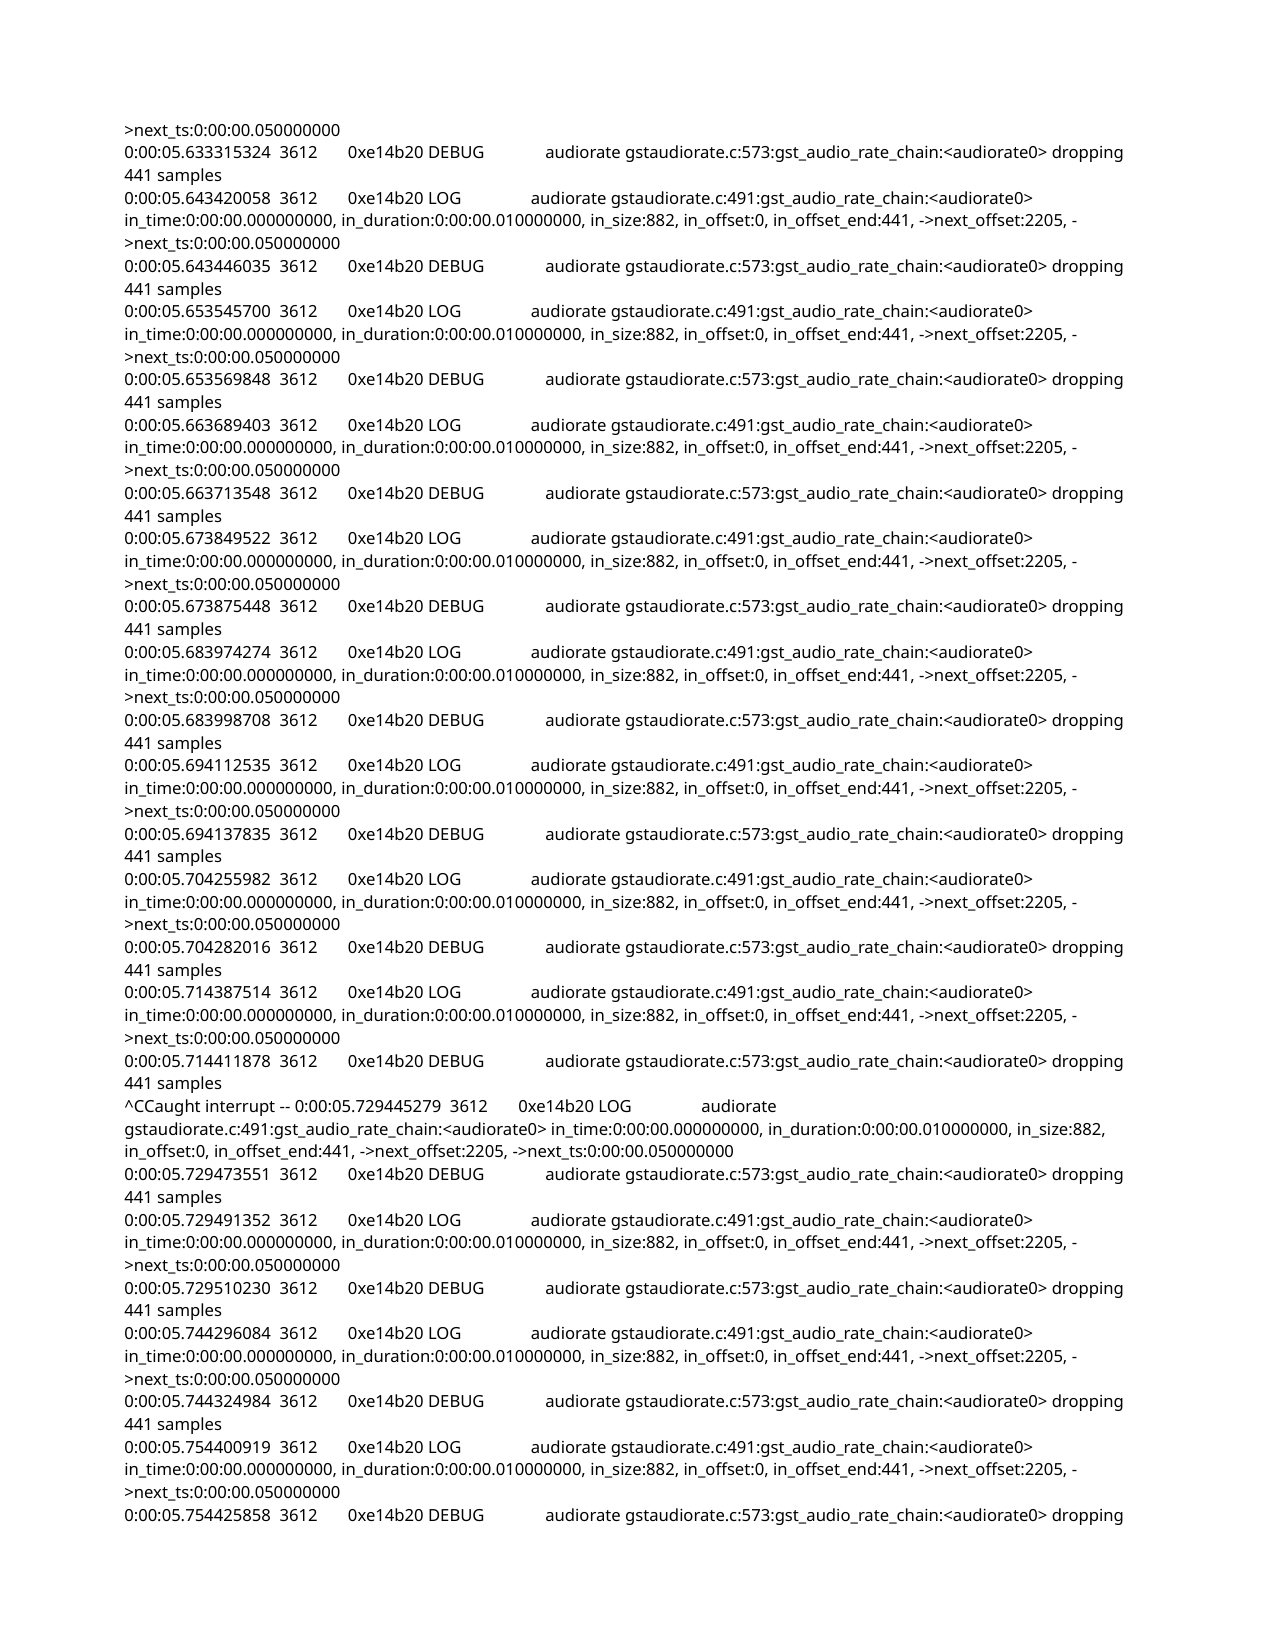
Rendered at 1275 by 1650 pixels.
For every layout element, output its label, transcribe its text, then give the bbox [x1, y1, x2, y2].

text 0:00:05.663713548 3612 0xe14b20 DEBUG audiorate gstaudiorate.c:573:gst_audio_rate_chain:<audiorate0> dropping 441 samples [124, 481, 1157, 527]
text 0:00:05.744296084 3612 0xe14b20 LOG audiorate gstaudiorate.c:491:gst_audio_rate_chain:<audiorate0> in_time:0:00:00.000000000, in_duration:0:00:00.010000000, in_size:882, in_offset:0, in_offset_end:441, ->next_offset:2205, ->next_ts:0:00:00.050000000 [124, 1322, 1157, 1390]
text 0:00:05.694112535 3612 0xe14b20 LOG audiorate gstaudiorate.c:491:gst_audio_rate_chain:<audiorate0> in_time:0:00:00.000000000, in_duration:0:00:00.010000000, in_size:882, in_offset:0, in_offset_end:441, ->next_offset:2205, ->next_ts:0:00:00.050000000 [124, 754, 1157, 822]
text 0:00:05.729510230 3612 0xe14b20 DEBUG audiorate gstaudiorate.c:573:gst_audio_rate_chain:<audiorate0> dropping 441 samples [124, 1276, 1157, 1322]
text 0:00:05.643446035 3612 0xe14b20 DEBUG audiorate gstaudiorate.c:573:gst_audio_rate_chain:<audiorate0> dropping 441 samples [124, 254, 1157, 300]
text 0:00:05.704255982 3612 0xe14b20 LOG audiorate gstaudiorate.c:491:gst_audio_rate_chain:<audiorate0> in_time:0:00:00.000000000, in_duration:0:00:00.010000000, in_size:882, in_offset:0, in_offset_end:441, ->next_offset:2205, ->next_ts:0:00:00.050000000 [124, 867, 1157, 936]
text 0:00:05.754425858 3612 0xe14b20 DEBUG audiorate gstaudiorate.c:573:gst_audio_rate_chain:<audiorate0> dropping [124, 1503, 1157, 1526]
text ->next_ts:0:00:00.050000000 [124, 118, 1157, 141]
text 0:00:05.653569848 3612 0xe14b20 DEBUG audiorate gstaudiorate.c:573:gst_audio_rate_chain:<audiorate0> dropping 441 samples [124, 368, 1157, 413]
text 0:00:05.744324984 3612 0xe14b20 DEBUG audiorate gstaudiorate.c:573:gst_audio_rate_chain:<audiorate0> dropping 441 samples [124, 1390, 1157, 1435]
text 0:00:05.714411878 3612 0xe14b20 DEBUG audiorate gstaudiorate.c:573:gst_audio_rate_chain:<audiorate0> dropping 441 samples [124, 1049, 1157, 1094]
text 0:00:05.683974274 3612 0xe14b20 LOG audiorate gstaudiorate.c:491:gst_audio_rate_chain:<audiorate0> in_time:0:00:00.000000000, in_duration:0:00:00.010000000, in_size:882, in_offset:0, in_offset_end:441, ->next_offset:2205, ->next_ts:0:00:00.050000000 [124, 640, 1157, 708]
text 0:00:05.673849522 3612 0xe14b20 LOG audiorate gstaudiorate.c:491:gst_audio_rate_chain:<audiorate0> in_time:0:00:00.000000000, in_duration:0:00:00.010000000, in_size:882, in_offset:0, in_offset_end:441, ->next_offset:2205, ->next_ts:0:00:00.050000000 [124, 527, 1157, 595]
text 0:00:05.663689403 3612 0xe14b20 LOG audiorate gstaudiorate.c:491:gst_audio_rate_chain:<audiorate0> in_time:0:00:00.000000000, in_duration:0:00:00.010000000, in_size:882, in_offset:0, in_offset_end:441, ->next_offset:2205, ->next_ts:0:00:00.050000000 [124, 413, 1157, 481]
text 0:00:05.729473551 3612 0xe14b20 DEBUG audiorate gstaudiorate.c:573:gst_audio_rate_chain:<audiorate0> dropping 441 samples [124, 1163, 1157, 1208]
text 0:00:05.673875448 3612 0xe14b20 DEBUG audiorate gstaudiorate.c:573:gst_audio_rate_chain:<audiorate0> dropping 441 samples [124, 595, 1157, 640]
text 0:00:05.633315324 3612 0xe14b20 DEBUG audiorate gstaudiorate.c:573:gst_audio_rate_chain:<audiorate0> dropping 441 samples [124, 141, 1157, 186]
text 0:00:05.754400919 3612 0xe14b20 LOG audiorate gstaudiorate.c:491:gst_audio_rate_chain:<audiorate0> in_time:0:00:00.000000000, in_duration:0:00:00.010000000, in_size:882, in_offset:0, in_offset_end:441, ->next_offset:2205, ->next_ts:0:00:00.050000000 [124, 1435, 1157, 1503]
text 0:00:05.704282016 3612 0xe14b20 DEBUG audiorate gstaudiorate.c:573:gst_audio_rate_chain:<audiorate0> dropping 441 samples [124, 936, 1157, 981]
text 0:00:05.714387514 3612 0xe14b20 LOG audiorate gstaudiorate.c:491:gst_audio_rate_chain:<audiorate0> in_time:0:00:00.000000000, in_duration:0:00:00.010000000, in_size:882, in_offset:0, in_offset_end:441, ->next_offset:2205, ->next_ts:0:00:00.050000000 [124, 981, 1157, 1049]
text ^CCaught interrupt -- 0:00:05.729445279 3612 0xe14b20 LOG audiorate gstaudiorate.c:491:gst_audio_rate_chain:<audiorate0> in_time:0:00:00.000000000, in_duration:0:00:00.010000000, in_size:882, in_offset:0, in_offset_end:441, ->next_offset:2205, ->next_ts:0:00:00.050000000 [124, 1094, 1157, 1163]
text 0:00:05.694137835 3612 0xe14b20 DEBUG audiorate gstaudiorate.c:573:gst_audio_rate_chain:<audiorate0> dropping 441 samples [124, 822, 1157, 867]
text 0:00:05.643420058 3612 0xe14b20 LOG audiorate gstaudiorate.c:491:gst_audio_rate_chain:<audiorate0> in_time:0:00:00.000000000, in_duration:0:00:00.010000000, in_size:882, in_offset:0, in_offset_end:441, ->next_offset:2205, ->next_ts:0:00:00.050000000 [124, 186, 1157, 254]
text 0:00:05.729491352 3612 0xe14b20 LOG audiorate gstaudiorate.c:491:gst_audio_rate_chain:<audiorate0> in_time:0:00:00.000000000, in_duration:0:00:00.010000000, in_size:882, in_offset:0, in_offset_end:441, ->next_offset:2205, ->next_ts:0:00:00.050000000 [124, 1208, 1157, 1276]
text 0:00:05.683998708 3612 0xe14b20 DEBUG audiorate gstaudiorate.c:573:gst_audio_rate_chain:<audiorate0> dropping 441 samples [124, 708, 1157, 754]
text 0:00:05.653545700 3612 0xe14b20 LOG audiorate gstaudiorate.c:491:gst_audio_rate_chain:<audiorate0> in_time:0:00:00.000000000, in_duration:0:00:00.010000000, in_size:882, in_offset:0, in_offset_end:441, ->next_offset:2205, ->next_ts:0:00:00.050000000 [124, 300, 1157, 368]
